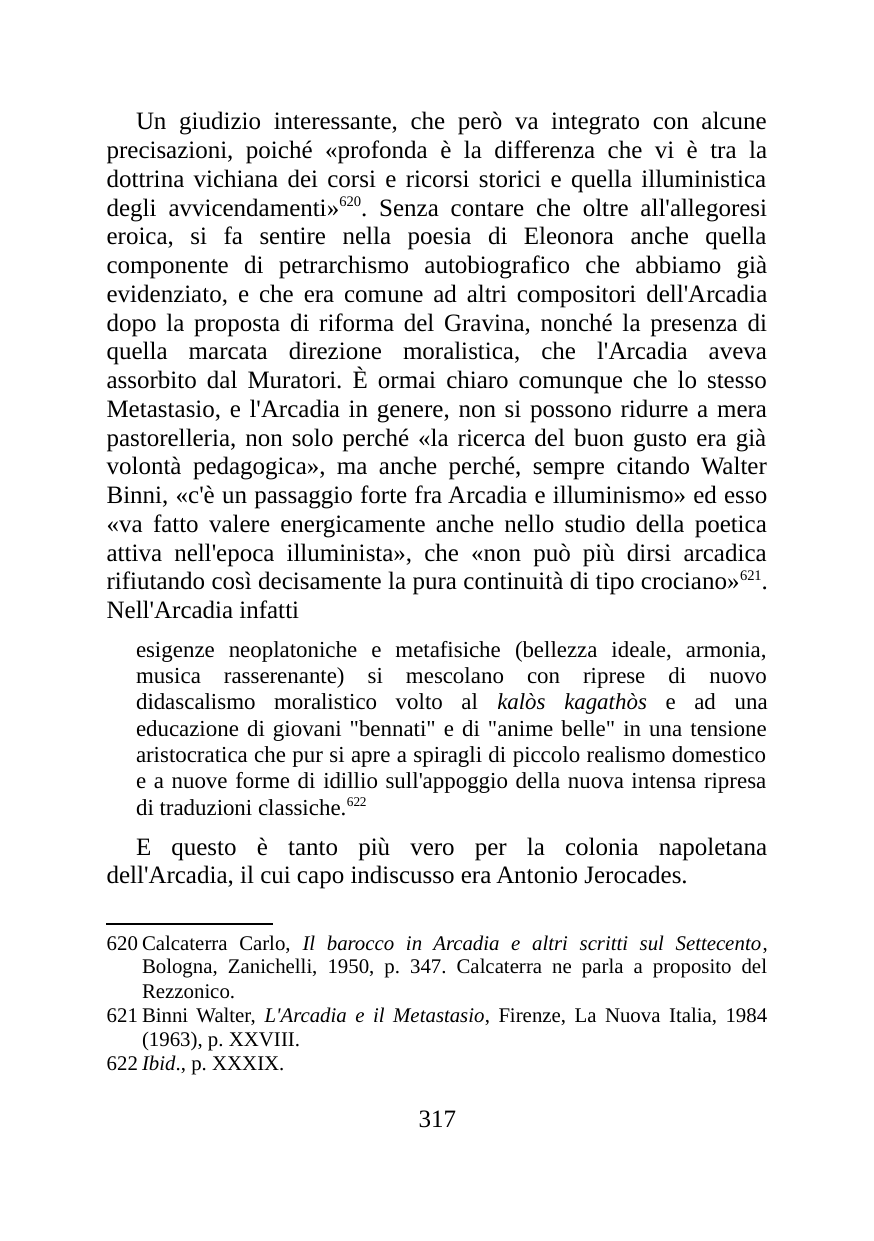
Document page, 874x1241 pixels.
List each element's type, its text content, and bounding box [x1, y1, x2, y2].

text Calcaterra Carlo, Il barocco in Arcadia e altri scritti sul Settecento, Bologna, Zanichelli, 1950, p. 347. Calcaterra ne parla a proposito del Rezzonico. [106, 930, 768, 1003]
text E questo è tanto più vero per la colonia napoletana dell'Arcadia, il cui capo indiscusso era Antonio Jerocades. [106, 832, 768, 889]
text Un giudizio interessante, che però va integrato con alcune precisazioni, poiché «profonda è la differenza che vi è tra la dottrina vichiana dei corsi e ricorsi storici e quella illuministica degli avvicendamenti». Senza contare che oltre all'allegoresi eroica, si fa sentire nella poesia di Eleonora anche quella componente di petrarchismo autobiografico che abbiamo già evidenziato, e che era comune ad altri compositori dell'Arcadia dopo la proposta di riforma del Gravina, nonché la presenza di quella marcata direzione moralistica, che l'Arcadia aveva assorbito dal Muratori. È ormai chiaro comunque che lo stesso Metastasio, e l'Arcadia in genere, non si possono ridurre a mera pastorelleria, non solo perché «la ricerca del buon gusto era già volontà pedagogica», ma anche perché, sempre citando Walter Binni, «c'è un passaggio forte fra Arcadia e illuminismo» ed esso «va fatto valere energicamente anche nello studio della poetica attiva nell'epoca illuminista», che «non può più dirsi arcadica rifiutando così decisamente la pura continuità di tipo crociano». Nell'Arcadia infatti [106, 106, 768, 624]
text Ibid., p. XXXIX. [106, 1051, 768, 1075]
text Binni Walter, L'Arcadia e il Metastasio, Firenze, La Nuova Italia, 1984 (1963), p. XXVIII. [106, 1003, 768, 1051]
text esigenze neoplatoniche e metafisiche (bellezza ideale, armonia, musica rasserenante) si mescolano con riprese di nuovo didascalismo moralistico volto al kalòs kagathòs e ad una educazione di giovani "bennati" e di "anime belle" in una tensione aristocratica che pur si apre a spiragli di piccolo realismo domestico e a nuove forme di idillio sull'appoggio della nuova intensa ripresa di traduzioni classiche. [136, 636, 768, 820]
